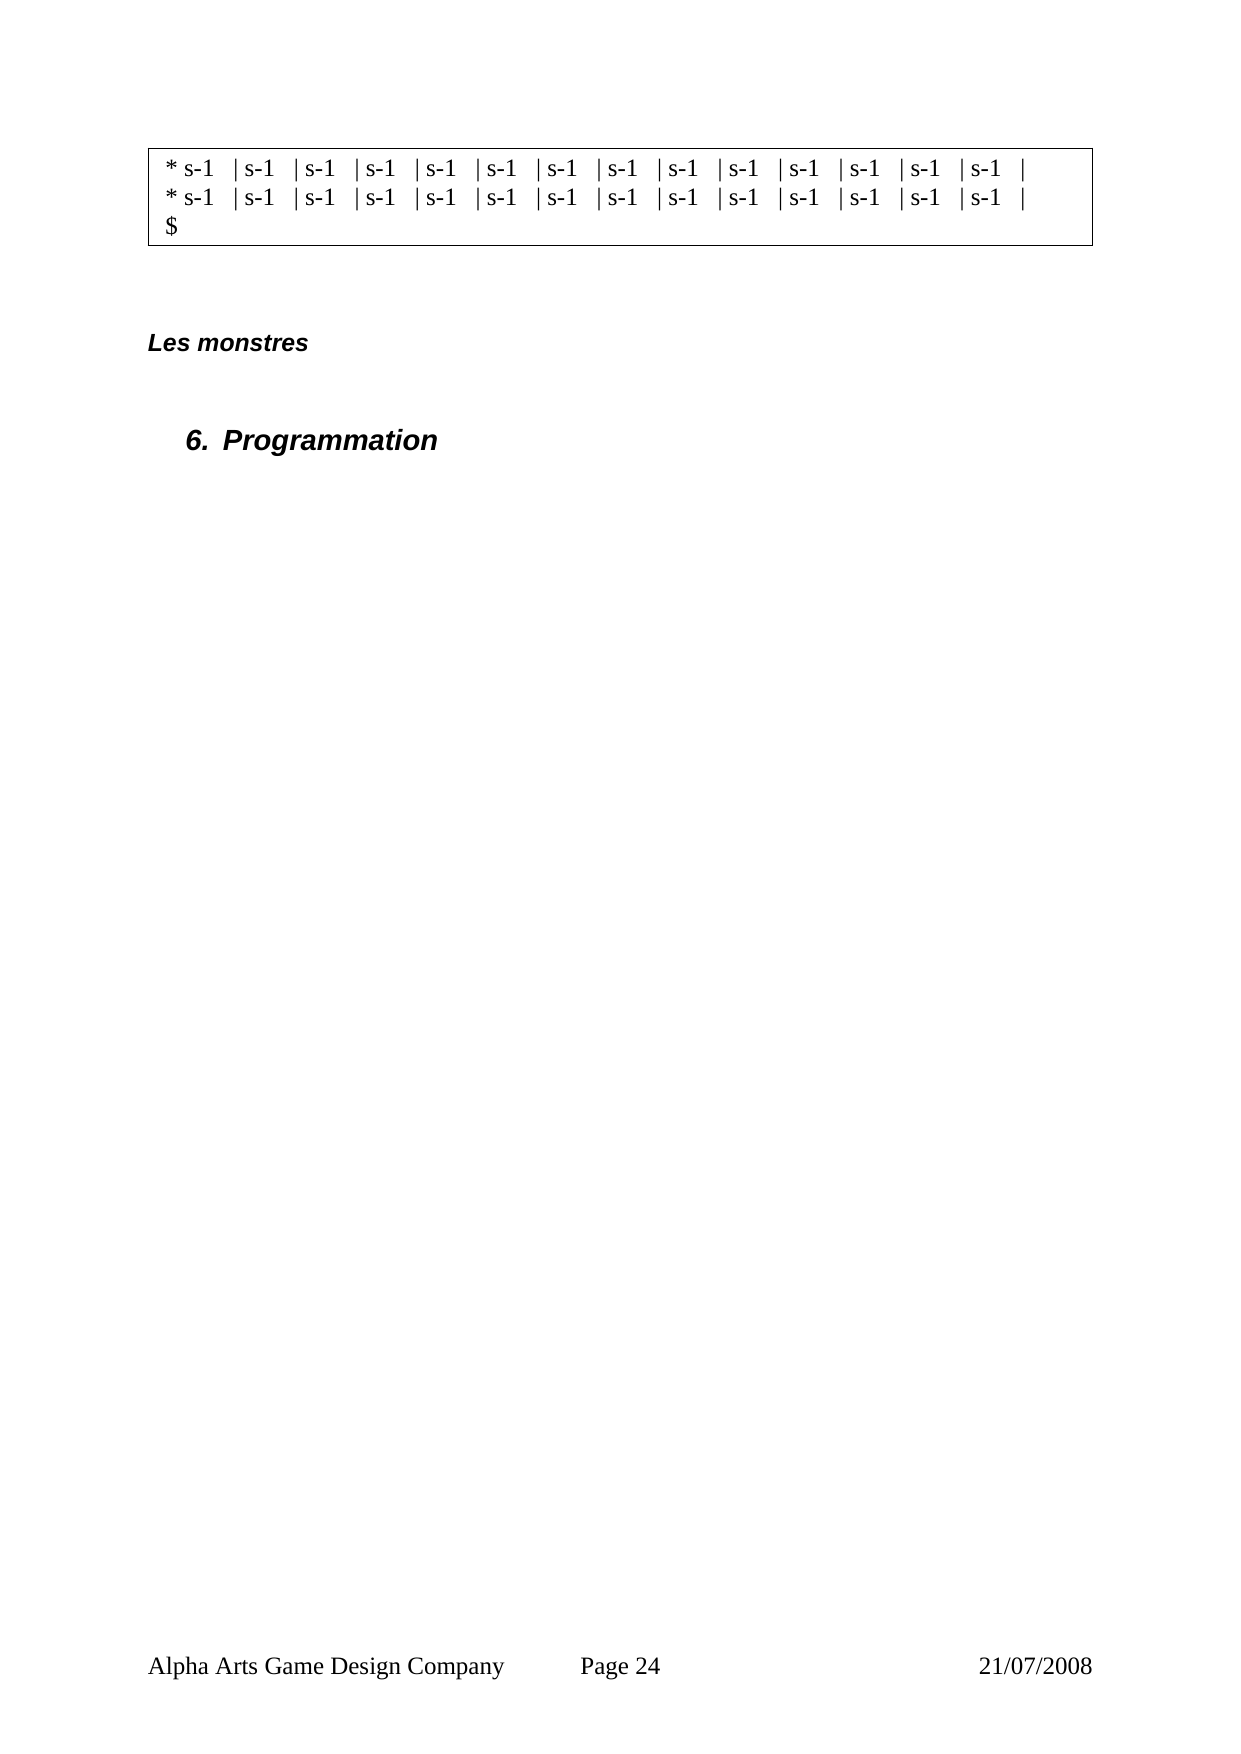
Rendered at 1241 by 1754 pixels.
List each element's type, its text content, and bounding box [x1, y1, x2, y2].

subtitle Les monstres [148, 328, 1092, 357]
table_header * s-1 | s-1 | s-1 | s-1 | s-1 | s-1 | s-1 | s-1 | s-1 | s-1 | s-1 | s-1 | s-1 | s-1 | * s-1 | s-1 | s-1 | s-1 | s-1 | s-1 | s-1 | s-1 | s-1 | s-1 | s-1 | s-1 | s-1 | s-1 | $ [149, 149, 1092, 245]
subtitle Programmation [185, 423, 1092, 456]
